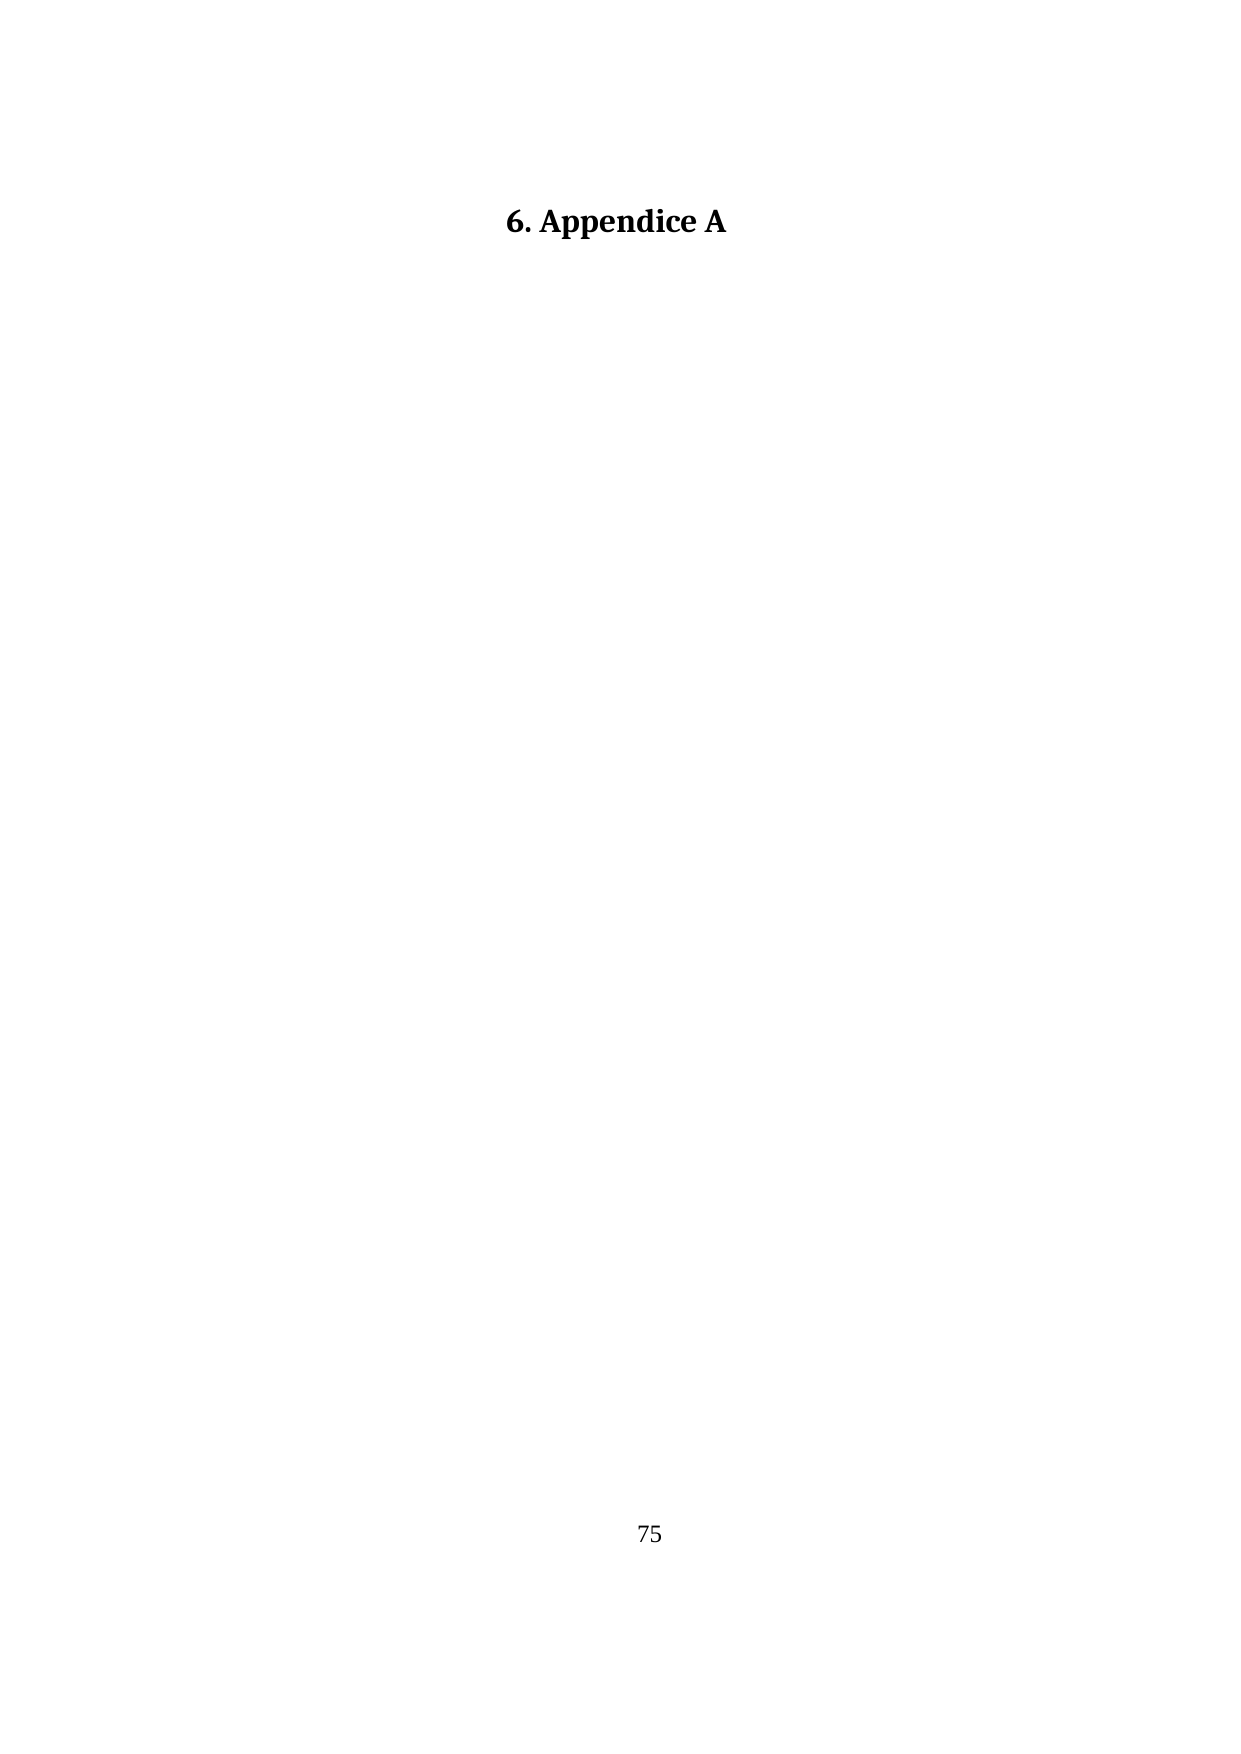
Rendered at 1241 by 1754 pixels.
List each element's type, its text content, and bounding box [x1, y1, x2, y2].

subtitle Appendice A [140, 202, 1093, 241]
